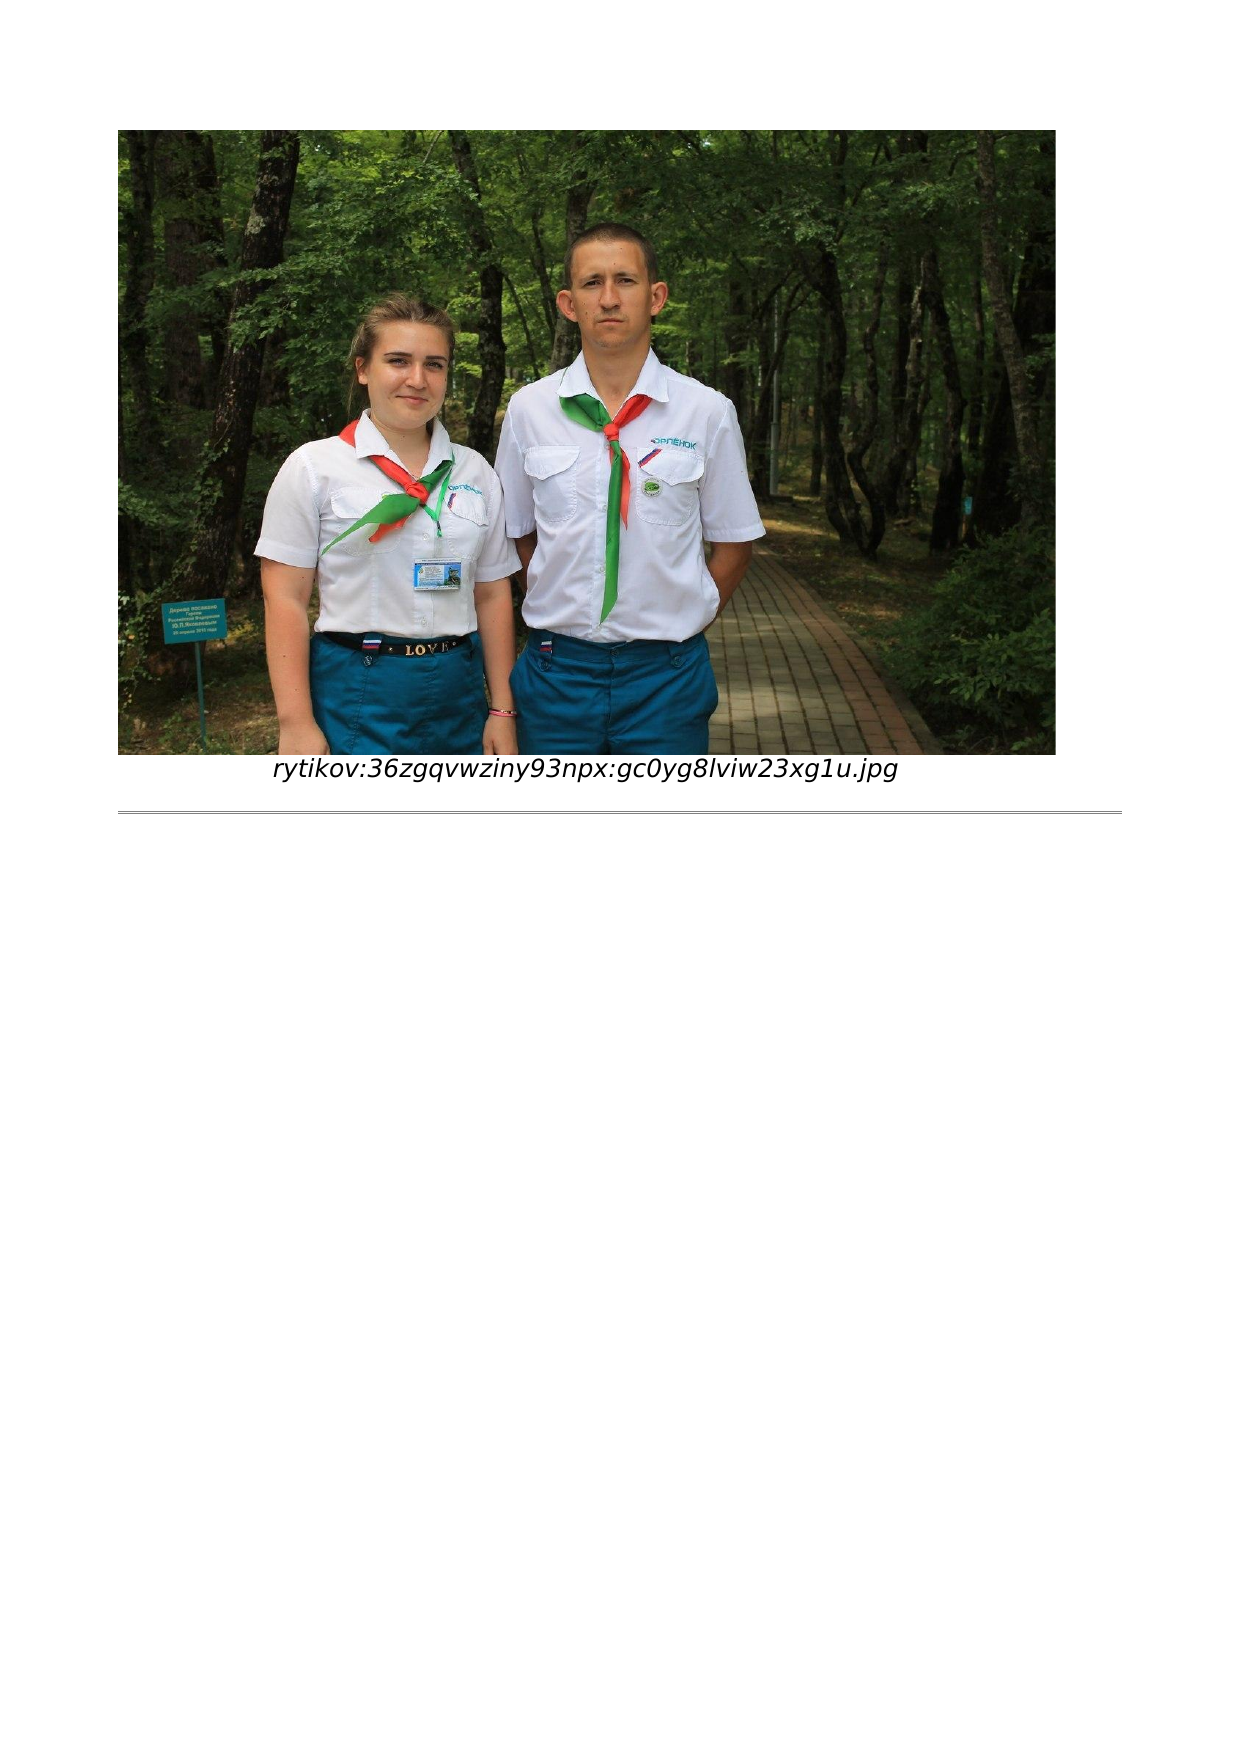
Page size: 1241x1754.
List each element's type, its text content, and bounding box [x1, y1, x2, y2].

picture [347, 686, 356, 693]
text rytikov:36zgqvwziny93npx:gc0yg8lviw23xg1u.jpg [118, 755, 1056, 784]
picture [412, 671, 422, 675]
picture [326, 657, 334, 666]
picture [372, 679, 384, 684]
picture [373, 714, 381, 719]
picture [386, 685, 395, 691]
picture [418, 664, 429, 670]
picture [331, 709, 349, 729]
picture [353, 697, 381, 704]
picture [118, 130, 1056, 755]
